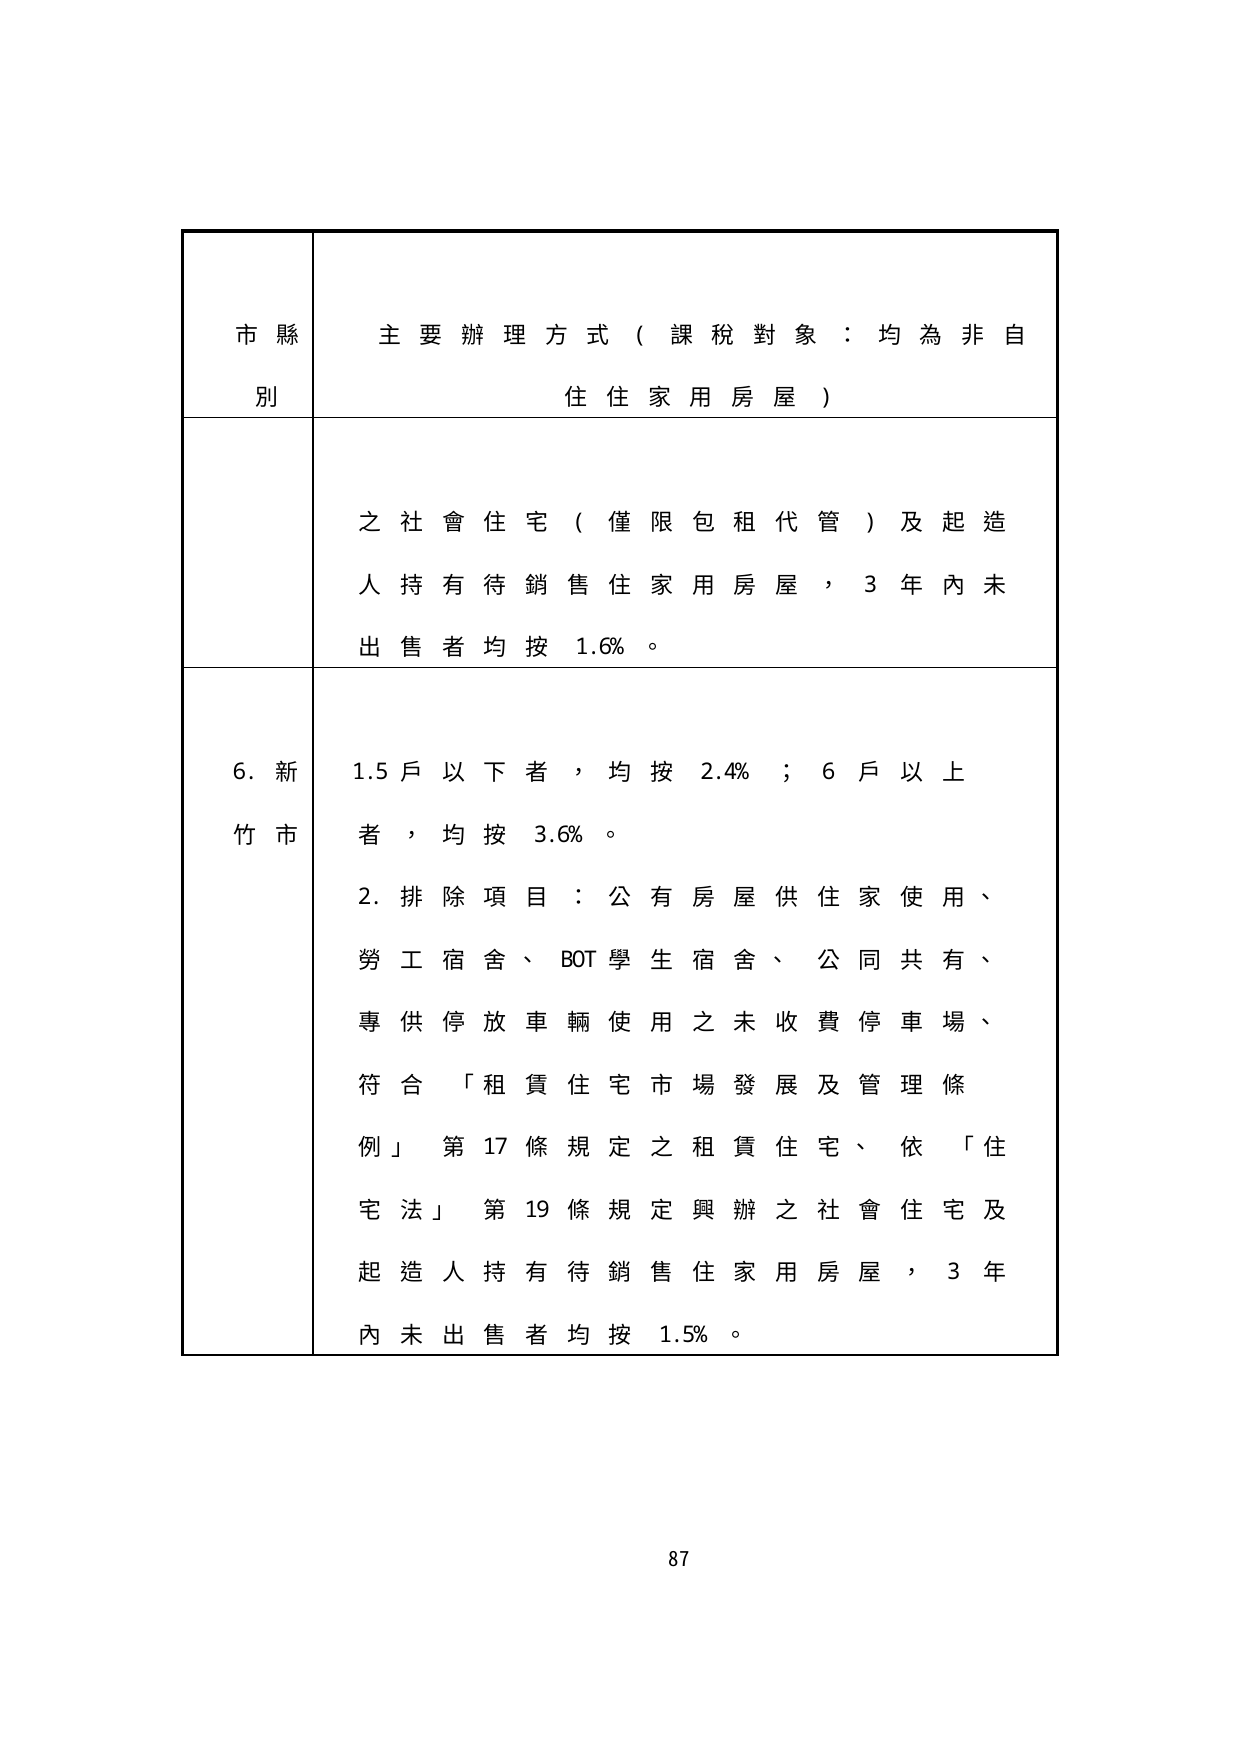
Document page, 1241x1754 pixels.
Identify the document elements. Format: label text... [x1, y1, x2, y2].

table_cell 1.5戶以下者，均按2.4%；6戶以上者，均按3.6%。 2.排除項目：公有房屋供住家使用、勞工宿舍、BOT學生宿舍、公同共有、專供停放車輛使用之未收費停車場、符合「租賃住宅市場發展及管理條例」第17條規定之租賃住宅、依「住宅法」第19條規定興辦之社會住宅及起造人持有待銷售住家用房屋，3年內未出售者均按1.5%。 [314, 668, 1056, 1354]
table_header 主要辦理方式(課稅對象：均為非自住住家用房屋) [314, 233, 1056, 417]
table_cell 6.新竹市 [184, 668, 312, 1354]
table_cell [184, 418, 312, 667]
table_header 市縣別 [184, 233, 312, 417]
table_cell 之社會住宅(僅限包租代管)及起造人持有待銷售住家用房屋，3年內未出售者均按1.6%。 [314, 418, 1056, 667]
